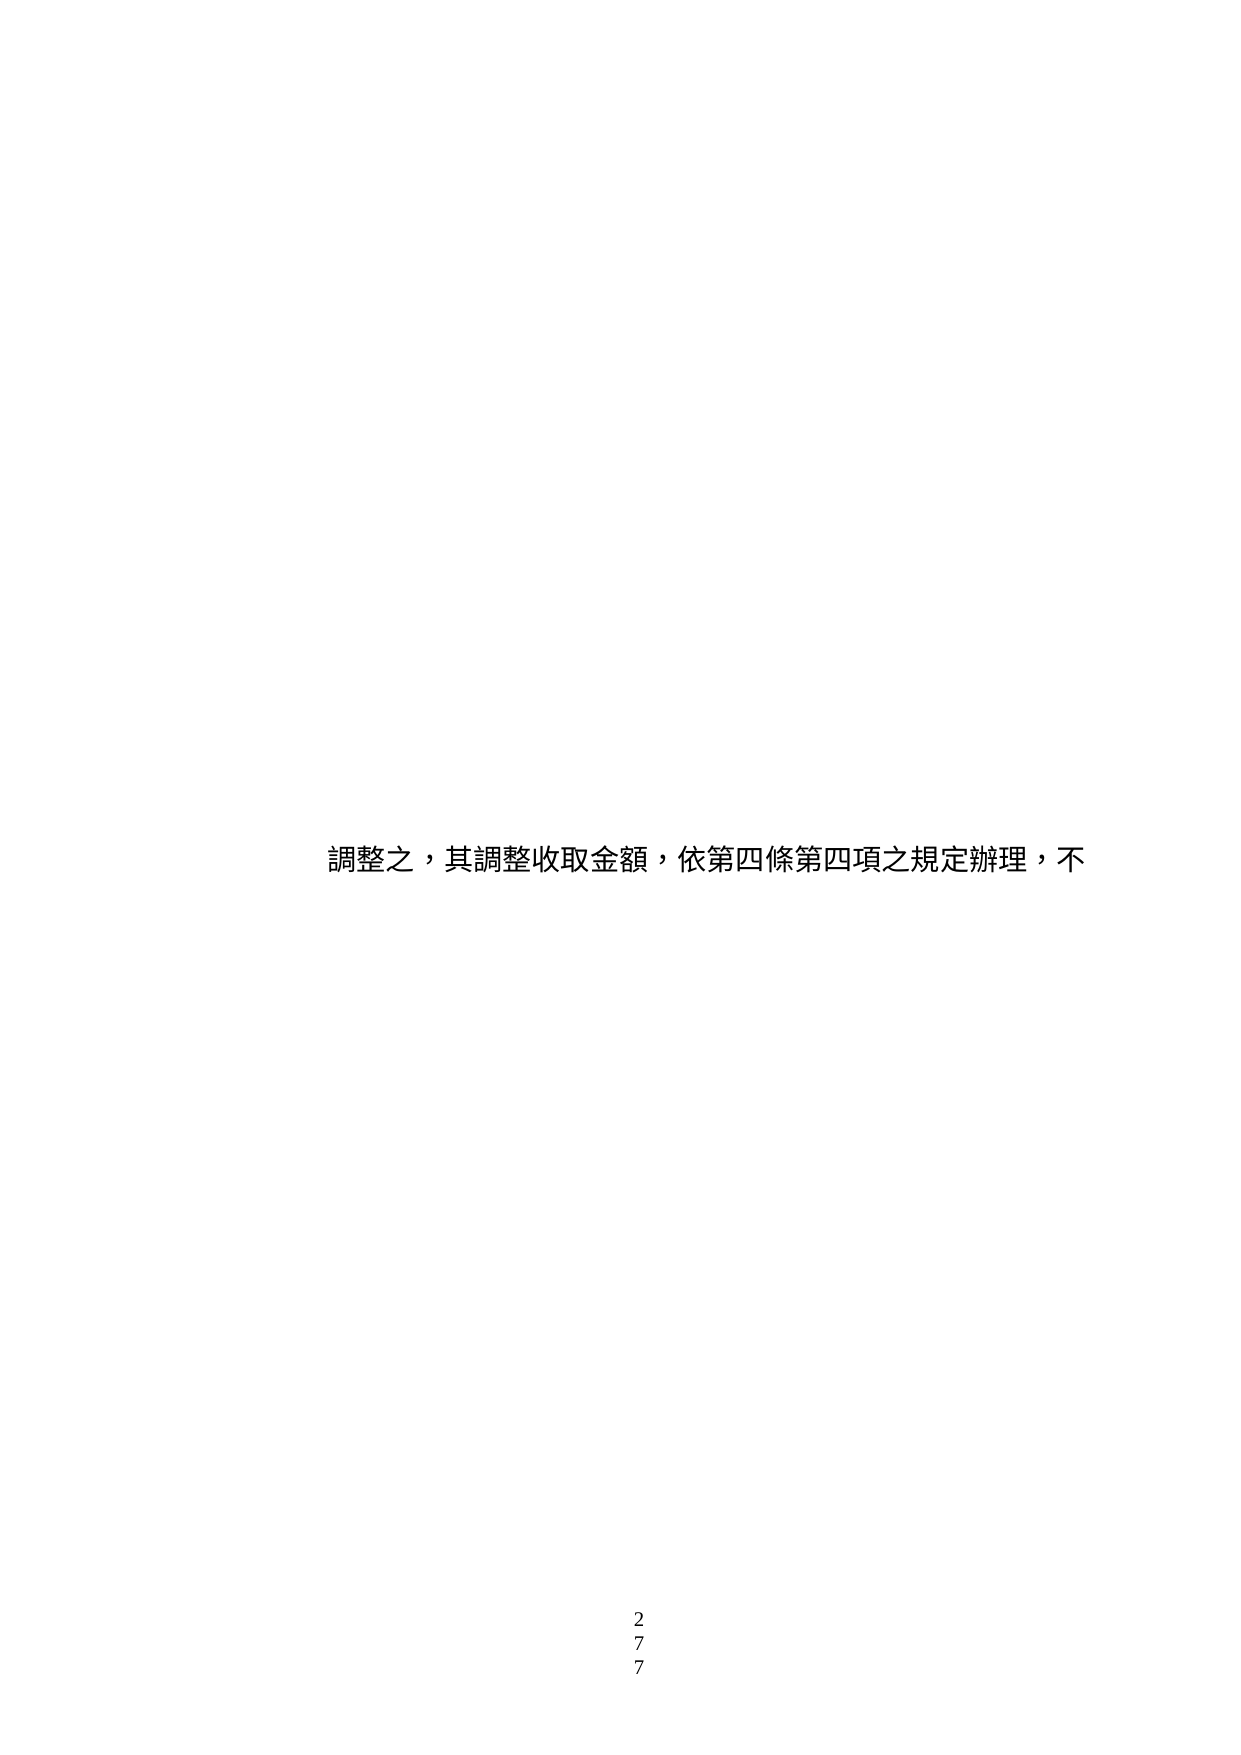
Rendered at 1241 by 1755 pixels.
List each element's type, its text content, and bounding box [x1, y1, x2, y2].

text 調整之，其調整收取金額，依第四條第四項之規定辦理，不 [327, 816, 1106, 879]
